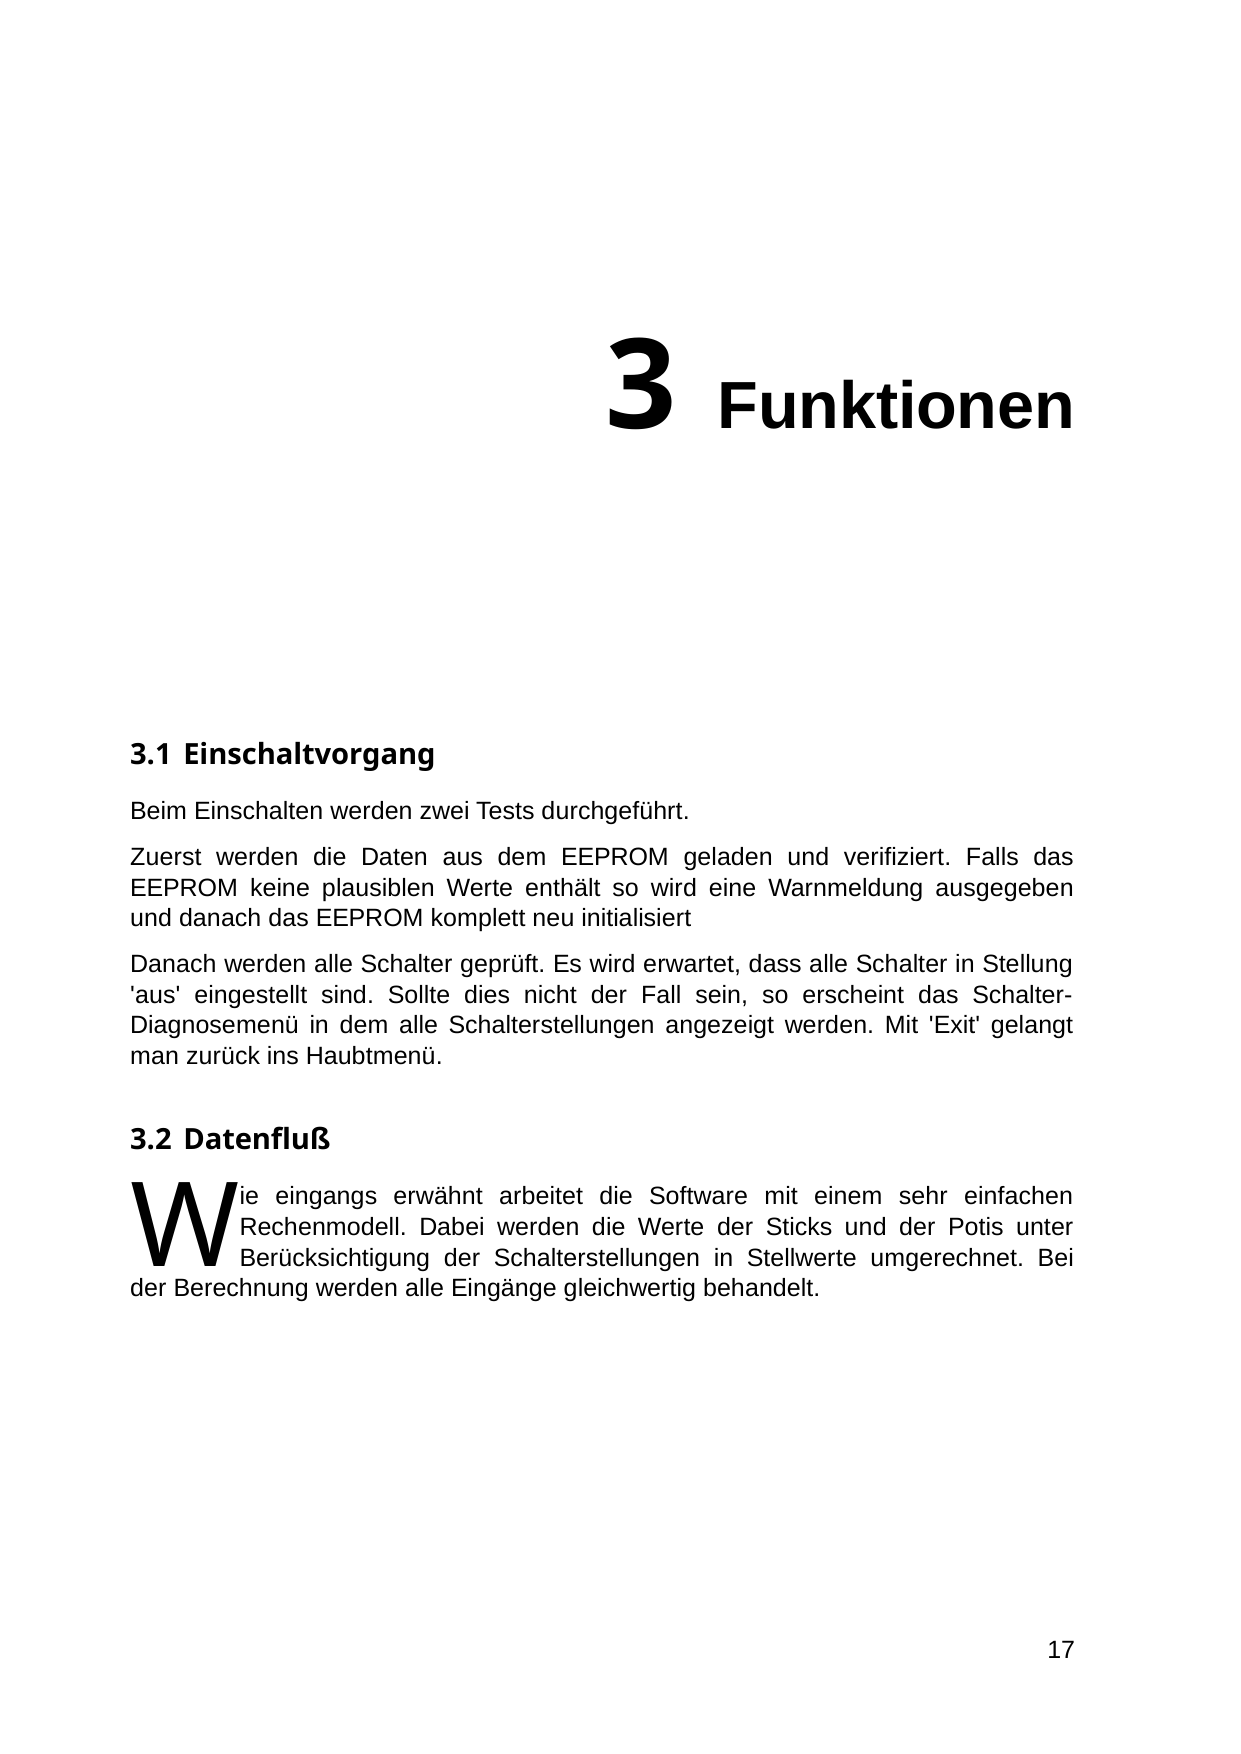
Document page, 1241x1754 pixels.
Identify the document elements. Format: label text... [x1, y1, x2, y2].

text Beim Einschalten werden zwei Tests durchgeführt. [130, 797, 1075, 825]
subtitle Funktionen [189, 295, 1075, 465]
subtitle Datenfluß [130, 1118, 1075, 1158]
text Danach werden alle Schalter geprüft. Es wird erwartet, dass alle Schalter in Stellung 'aus' eingestellt sind. Sollte dies nicht der Fall sein, so erscheint das Schalter-Diagnosemenü in dem alle Schalterstellungen angezeigt werden. Mit 'Exit' gelangt man zurück ins Haubtmenü. [130, 950, 1075, 1070]
subtitle Einschaltvorgang [130, 733, 1075, 773]
text Wie eingangs erwähnt arbeitet die Software mit einem sehr einfachen Rechenmodell. Dabei werden die Werte der Sticks und der Potis unter Berücksichtigung der Schalterstellungen in Stellwerte umgerechnet. Bei der Berechnung werden alle Eingänge gleichwertig behandelt. [130, 1182, 1075, 1302]
text Zuerst werden die Daten aus dem EEPROM geladen und verifiziert. Falls das EEPROM keine plausiblen Werte enthält so wird eine Warnmeldung ausgegeben und danach das EEPROM komplett neu initialisiert [130, 843, 1075, 932]
